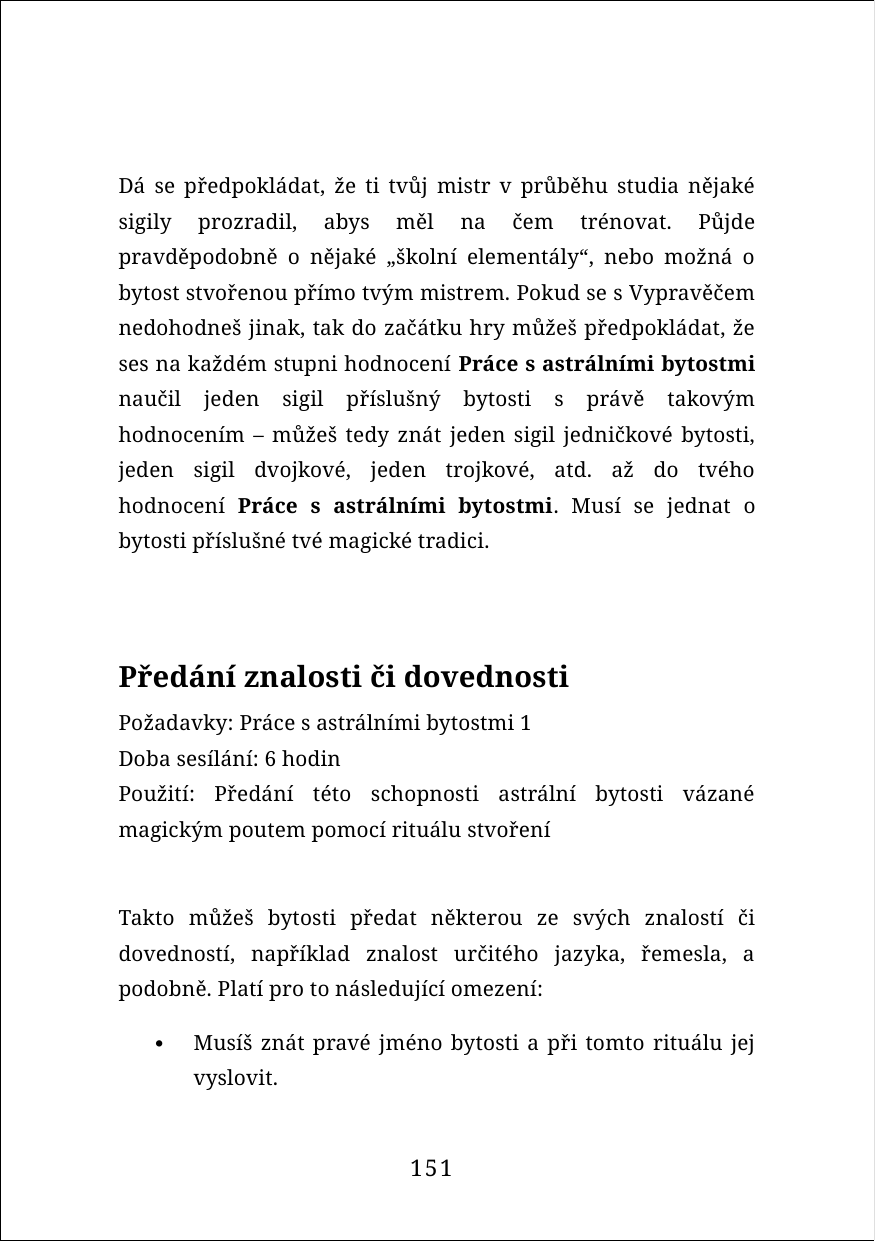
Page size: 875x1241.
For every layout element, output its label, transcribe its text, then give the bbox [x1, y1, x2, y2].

subtitle Předání znalosti či dovednosti [118, 657, 756, 696]
text Požadavky: Práce s astrálními bytostmi 1 Doba sesílání: 6 hodin Použití: Předání této schopnosti astrální bytosti vázané magickým poutem pomocí rituálu stvoření [118, 708, 756, 879]
text Takto můžeš bytosti předat některou ze svých znalostí či dovedností, například znalost určitého jazyka, řemesla, a podobně. Platí pro to následující omezení: [118, 903, 756, 1003]
list Musíš znát pravé jméno bytosti a při tomto rituálu jej vyslovit. [156, 1028, 756, 1092]
text Dá se předpokládat, že ti tvůj mistr v průběhu studia nějaké sigily prozradil, abys měl na čem trénovat. Půjde pravděpodobně o nějaké „školní elementály“, nebo možná o bytost stvořenou přímo tvým mistrem. Pokud se s Vypravěčem nedohodneš jinak, tak do začátku hry můžeš předpokládat, že ses na každém stupni hodnocení Práce s astrálními bytostmi naučil jeden sigil příslušný bytosti s právě takovým hodnocením – můžeš tedy znát jeden sigil jedničkové bytosti, jeden sigil dvojkové, jeden trojkové, atd. až do tvého hodnocení Práce s astrálními bytostmi. Musí se jednat o bytosti příslušné tvé magické tradici. [118, 171, 756, 555]
